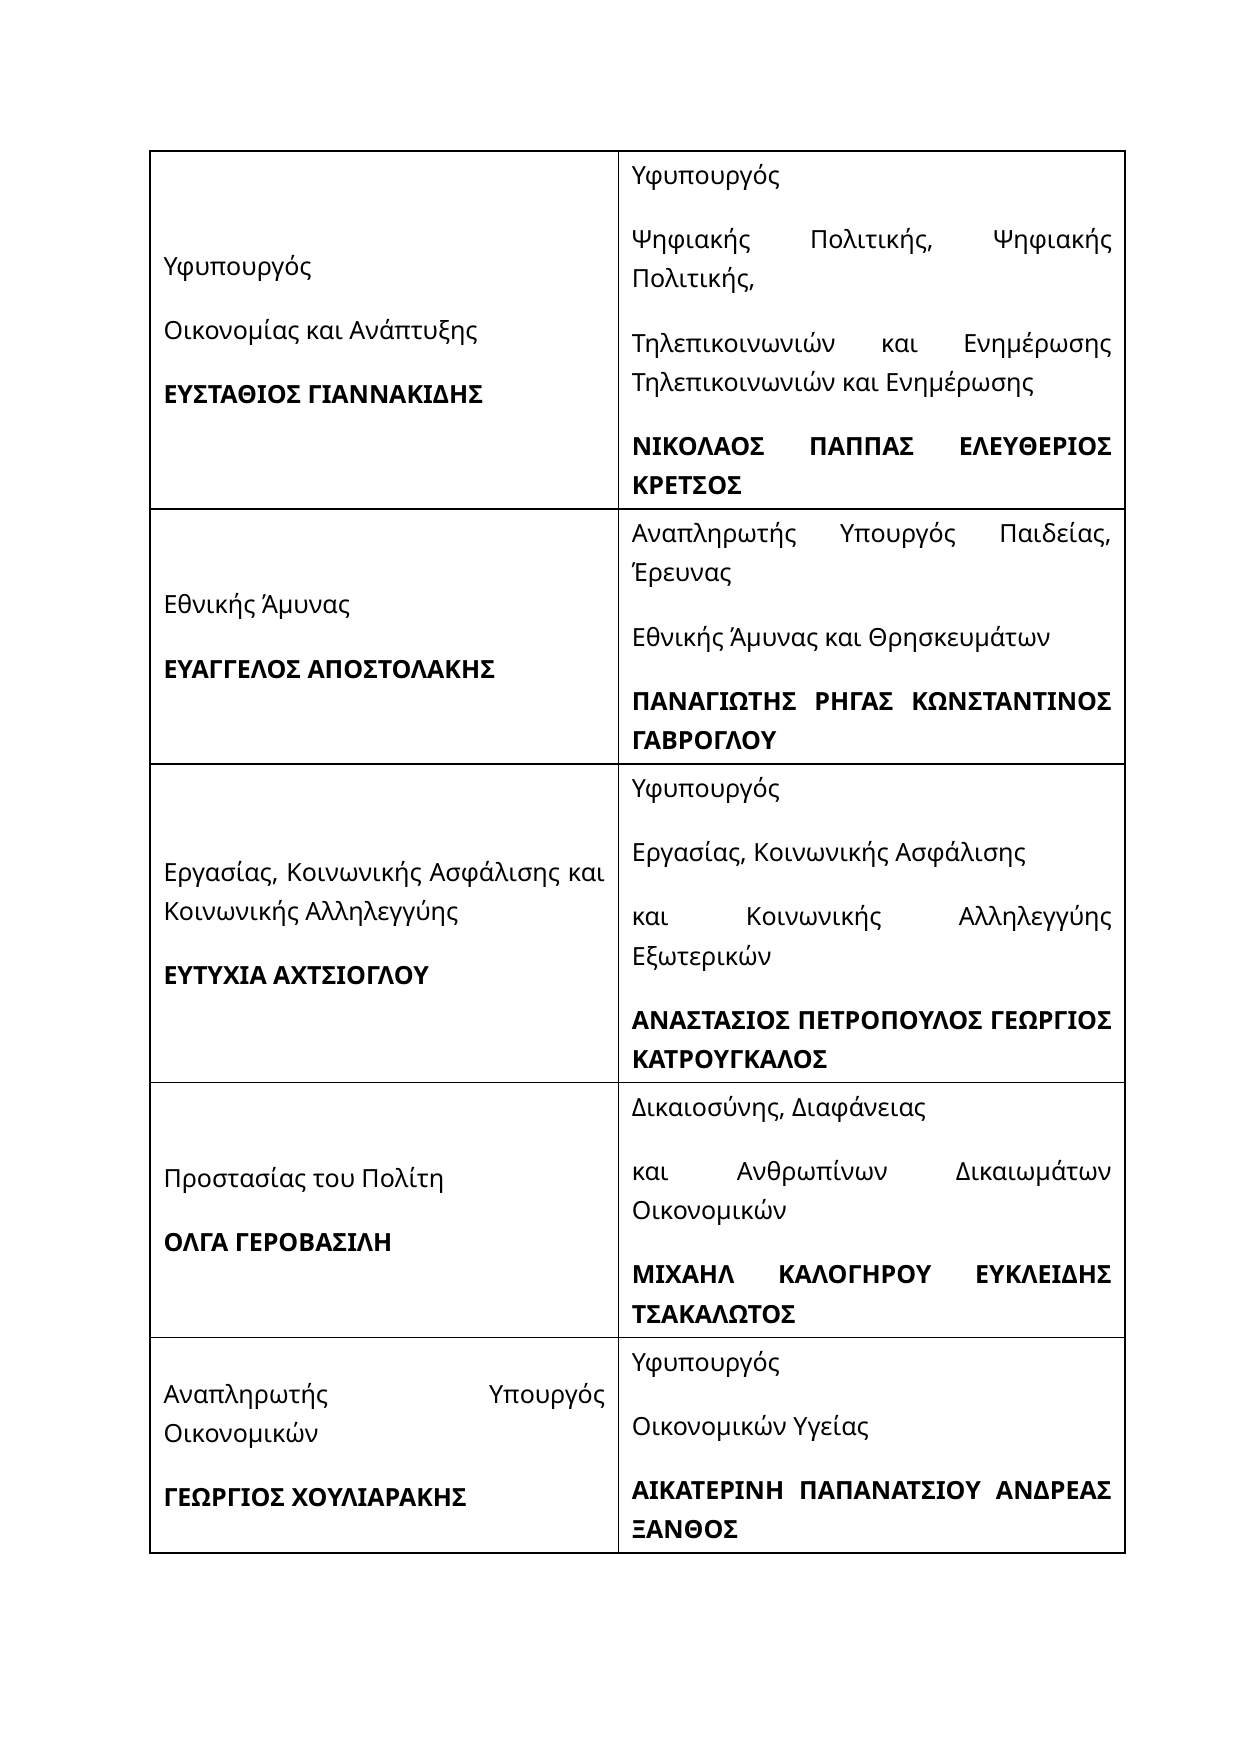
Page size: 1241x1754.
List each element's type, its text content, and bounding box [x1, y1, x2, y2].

table_cell Αναπληρωτής Υπουργός Παιδείας, Έρευνας Εθνικής Άμυνας και Θρησκευμάτων ΠΑΝΑΓΙΩΤΗΣ ΡΗΓΑΣ ΚΩΝΣΤΑΝΤΙΝΟΣ ΓΑΒΡΟΓΛΟΥ [619, 510, 1124, 763]
table_cell Υφυπουργός Οικονομίας και Ανάπτυξης ΕΥΣΤΑΘΙΟΣ ΓΙΑΝΝΑΚΙΔΗΣ [151, 152, 618, 508]
table_cell Προστασίας του Πολίτη ΟΛΓΑ ΓΕΡΟΒΑΣΙΛΗ [151, 1083, 618, 1337]
table_cell Υφυπουργός Εργασίας, Κοινωνικής Ασφάλισης και Κοινωνικής Αλληλεγγύης Εξωτερικών ΑΝΑΣΤΑΣΙΟΣ ΠΕΤΡΟΠΟΥΛΟΣ ΓΕΩΡΓΙΟΣ ΚΑΤΡΟΥΓΚΑΛΟΣ [619, 765, 1124, 1082]
table_cell Εθνικής Άμυνας ΕΥΑΓΓΕΛΟΣ ΑΠΟΣΤΟΛΑΚΗΣ [151, 510, 618, 763]
table_cell Υφυπουργός Ψηφιακής Πολιτικής, Ψηφιακής Πολιτικής, Τηλεπικοινωνιών και Ενημέρωσης Τηλεπικοινωνιών και Ενημέρωσης ΝΙΚΟΛΑΟΣ ΠΑΠΠΑΣ ΕΛΕΥΘΕΡΙΟΣ ΚΡΕΤΣΟΣ [619, 152, 1124, 508]
table_cell Αναπληρωτής Υπουργός Οικονομικών ΓΕΩΡΓΙΟΣ ΧΟΥΛΙΑΡΑΚΗΣ [151, 1338, 618, 1552]
table_cell Εργασίας, Κοινωνικής Ασφάλισης και Κοινωνικής Αλληλεγγύης ΕΥΤΥΧΙΑ ΑΧΤΣΙΟΓΛΟΥ [151, 765, 618, 1082]
table_cell Δικαιοσύνης, Διαφάνειας και Ανθρωπίνων Δικαιωμάτων Οικονομικών ΜΙΧΑΗΛ ΚΑΛΟΓΗΡΟΥ ΕΥΚΛΕΙΔΗΣ ΤΣΑΚΑΛΩΤΟΣ [619, 1083, 1124, 1337]
table_cell Υφυπουργός Οικονομικών Υγείας ΑΙΚΑΤΕΡΙΝΗ ΠΑΠΑΝΑΤΣΙΟΥ ΑΝΔΡΕΑΣ ΞΑΝΘΟΣ [619, 1338, 1124, 1552]
